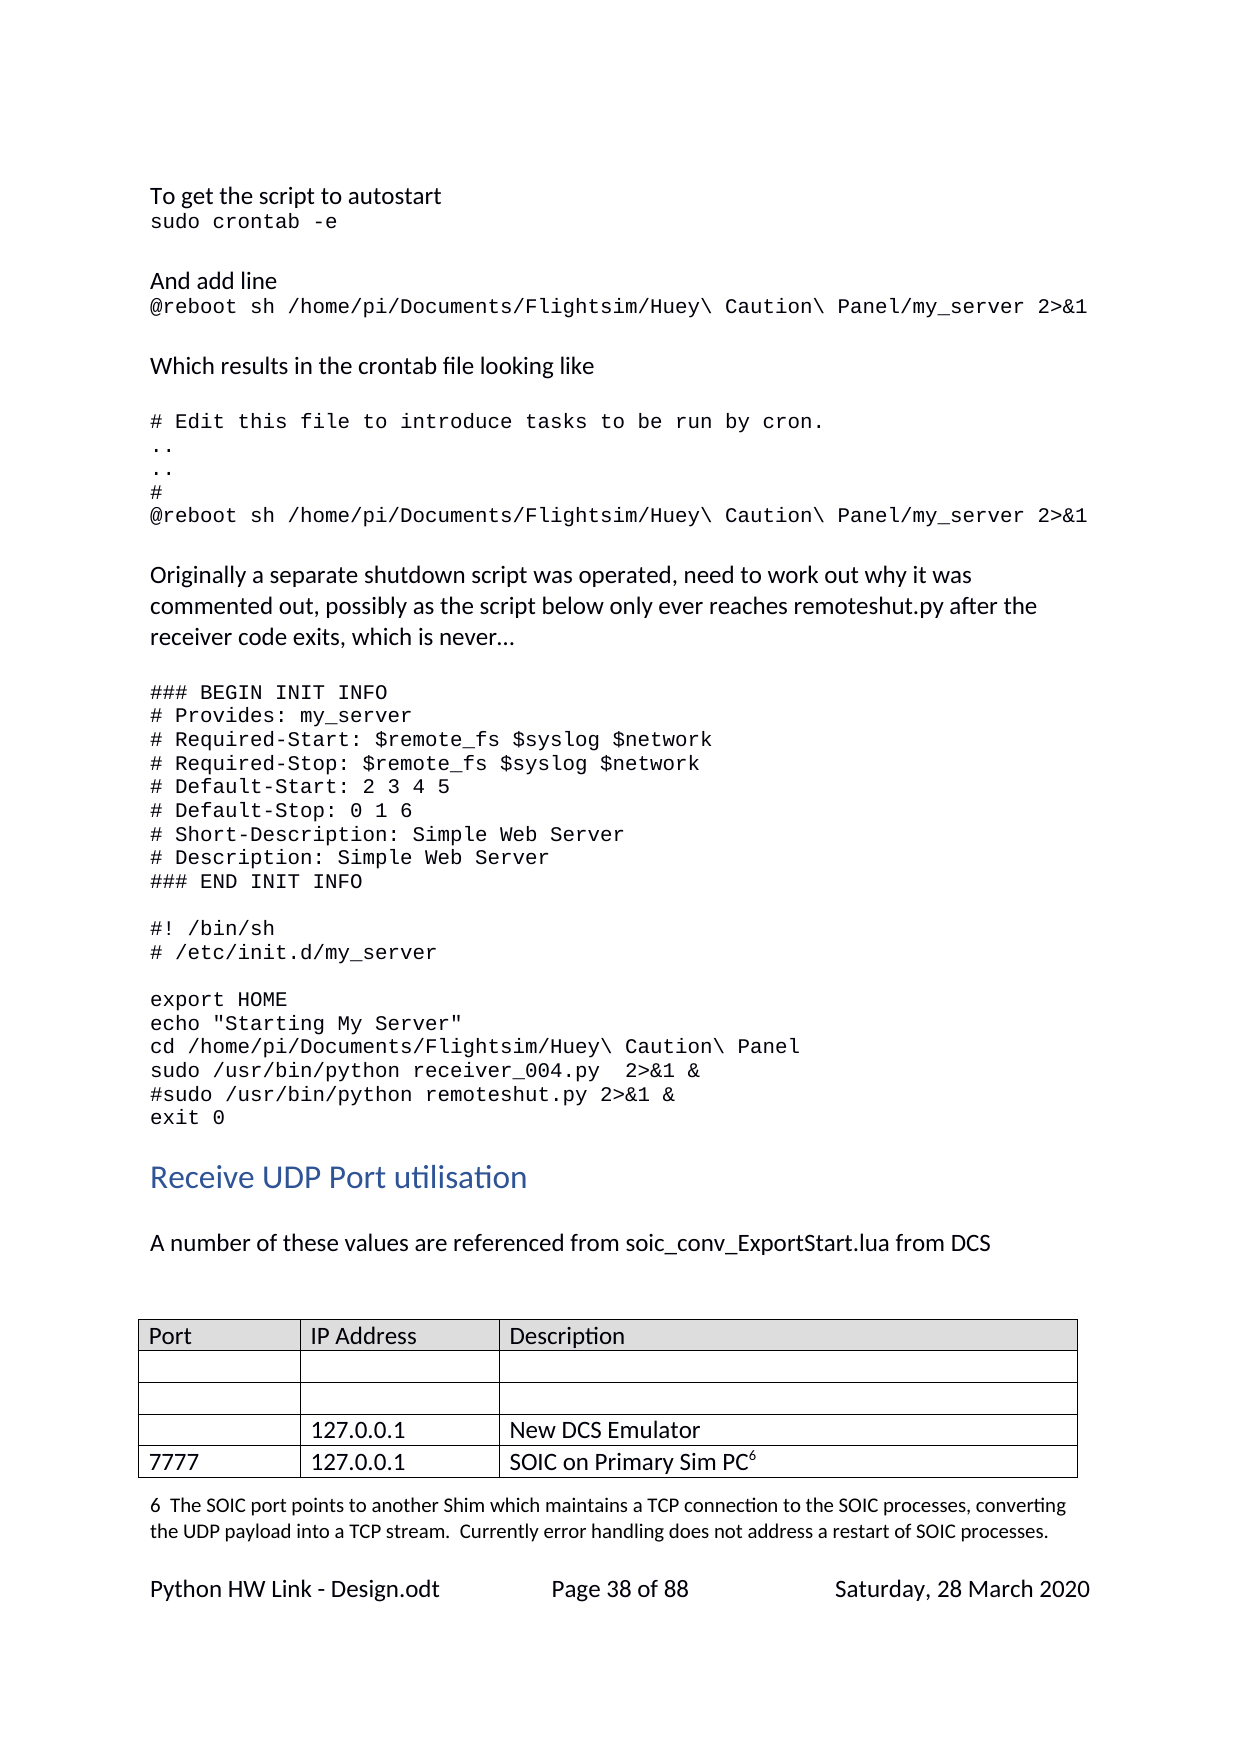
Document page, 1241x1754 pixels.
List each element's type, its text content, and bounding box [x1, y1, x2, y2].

subtitle Receive UDP Port utilisation [150, 1156, 1090, 1197]
table_cell [301, 1351, 499, 1382]
table_cell SOIC on Primary Sim PC [500, 1446, 1077, 1477]
text Which results in the crontab file looking like [150, 350, 1090, 380]
table_cell [500, 1351, 1077, 1382]
table_cell New DCS Emulator [500, 1415, 1077, 1445]
table_cell [500, 1383, 1077, 1413]
table_cell 127.0.0.1 [301, 1446, 499, 1477]
table_cell [139, 1351, 300, 1382]
text @reboot sh /home/pi/Documents/Flightsim/Huey\ Caution\ Panel/my_server 2>&1 [150, 296, 1090, 319]
text # Description: Simple Web Server [150, 847, 1090, 871]
text # Edit this file to introduce tasks to be run by cron. [150, 411, 1090, 434]
text exit 0 [150, 1107, 1090, 1131]
text #sudo /usr/bin/python remoteshut.py 2>&1 & [150, 1084, 1090, 1107]
table_header IP Address [301, 1320, 499, 1350]
table_cell 7777 [139, 1446, 300, 1477]
table_header Port [139, 1320, 300, 1350]
text @reboot sh /home/pi/Documents/Flightsim/Huey\ Caution\ Panel/my_server 2>&1 [150, 506, 1090, 529]
text Originally a separate shutdown script was operated, need to work out why it was commented out, possibly as the script below only ever reaches remoteshut.py after the receiver code exits, which is never… [150, 560, 1090, 651]
text sudo crontab -e [150, 211, 1090, 235]
table_header Description [500, 1320, 1077, 1350]
text sudo /usr/bin/python receiver_004.py 2>&1 & [150, 1060, 1090, 1084]
text # Required-Stop: $remote_fs $syslog $network [150, 753, 1090, 776]
text ### END INIT INFO [150, 871, 1090, 894]
text .. [150, 458, 1090, 482]
text A number of these values are referenced from soic_conv_ExportStart.lua from DCS [150, 1227, 1090, 1258]
text # Default-Stop: 0 1 6 [150, 800, 1090, 824]
text To get the script to autostart [150, 181, 1090, 211]
text # /etc/init.d/my_server [150, 942, 1090, 966]
text export HOME [150, 989, 1090, 1013]
text # Required-Start: $remote_fs $syslog $network [150, 729, 1090, 753]
text #! /bin/sh [150, 918, 1090, 942]
text # Provides: my_server [150, 705, 1090, 729]
table_cell [139, 1415, 300, 1445]
text And add line [150, 265, 1090, 296]
text # Default-Start: 2 3 4 5 [150, 776, 1090, 800]
text cd /home/pi/Documents/Flightsim/Huey\ Caution\ Panel [150, 1036, 1090, 1060]
text # Short-Description: Simple Web Server [150, 824, 1090, 847]
table_cell [301, 1383, 499, 1413]
text ### BEGIN INIT INFO [150, 682, 1090, 705]
table_cell 127.0.0.1 [301, 1415, 499, 1445]
text .. [150, 434, 1090, 458]
text echo "Starting My Server" [150, 1013, 1090, 1036]
table_cell [139, 1383, 300, 1413]
text # [150, 482, 1090, 506]
